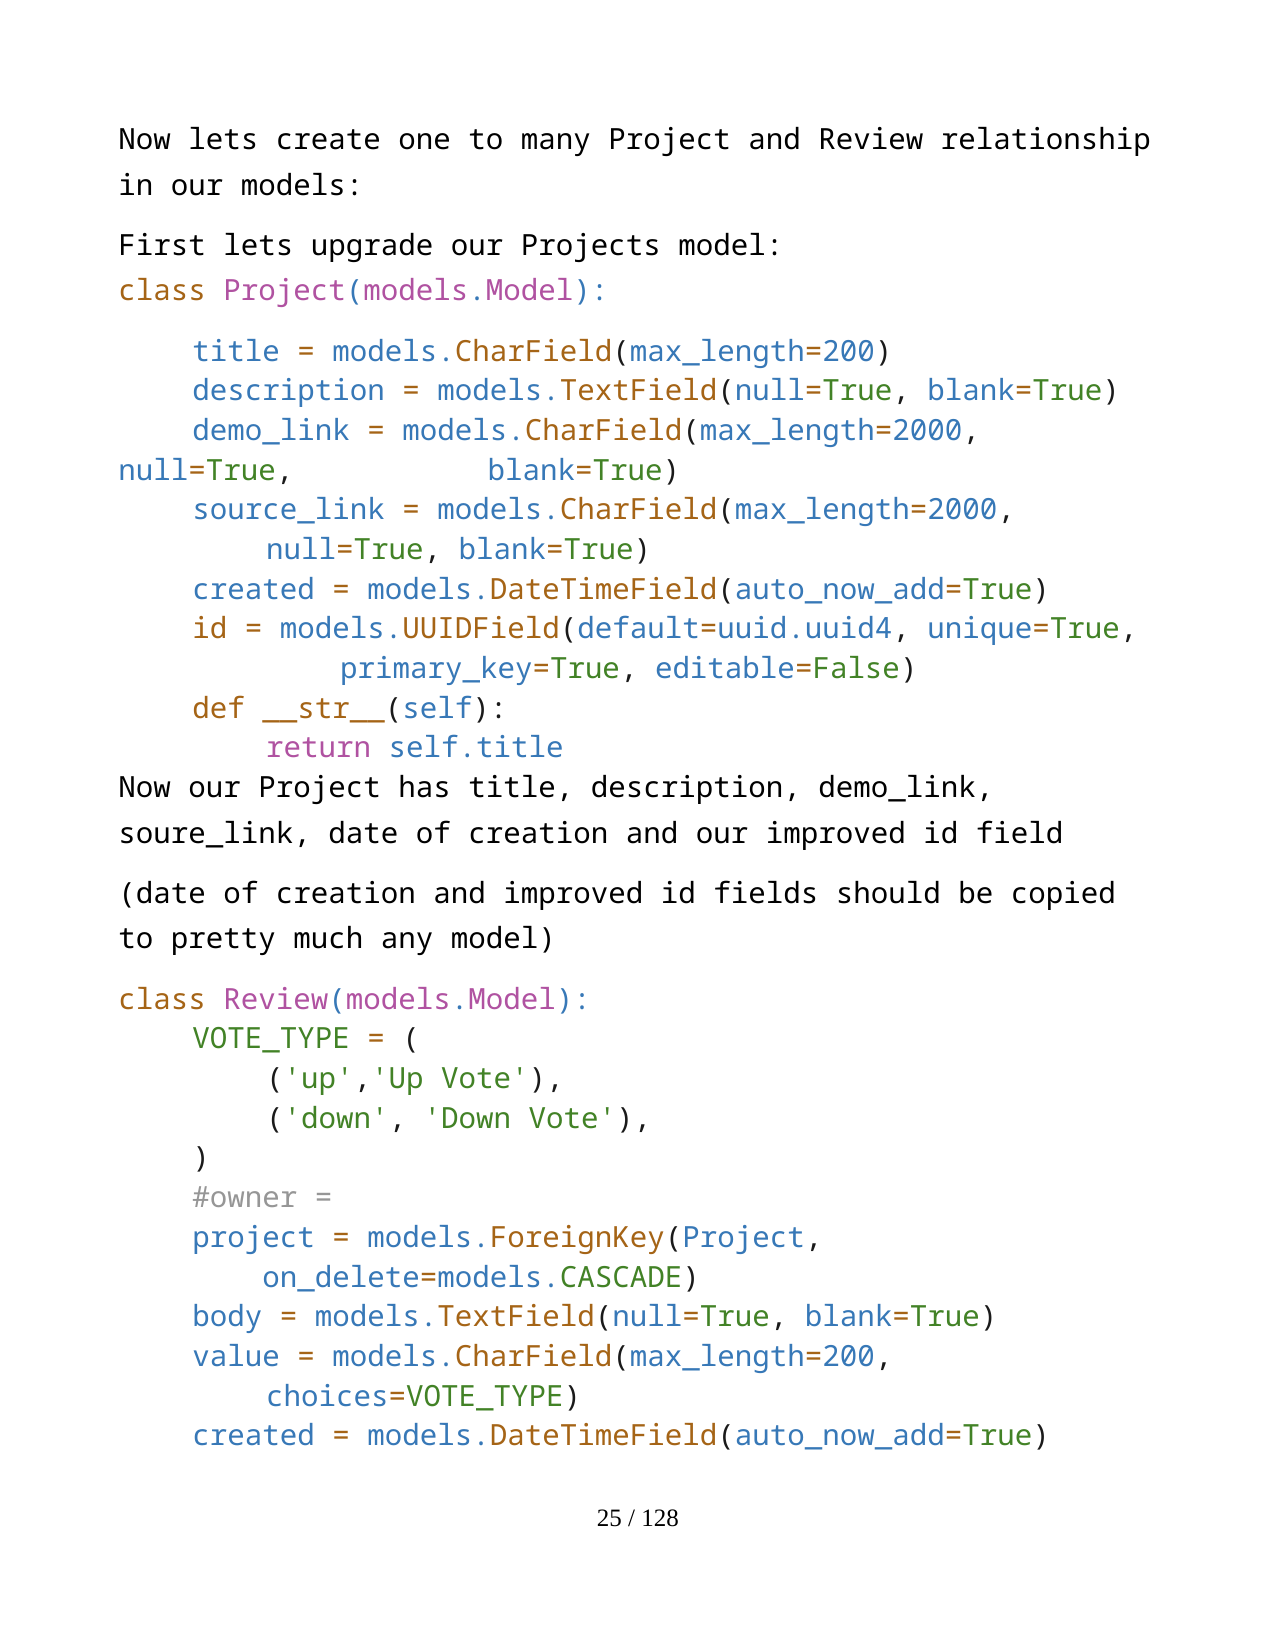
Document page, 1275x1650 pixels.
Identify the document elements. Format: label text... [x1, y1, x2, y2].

text body = models.TextField(null=True, blank=True) [118, 1296, 1157, 1335]
text ('down', 'Down Vote'), [118, 1097, 1157, 1137]
text demo_link = models.CharField(max_length=2000, null=True, blank=True) [118, 409, 1157, 488]
text Now lets create one to many Project and Review relationship in our models: [118, 118, 1157, 203]
text title = models.CharField(max_length=200) [118, 330, 1157, 369]
text #owner = [118, 1176, 1157, 1216]
text class Review(models.Model): [118, 978, 1157, 1018]
text Now our Project has title, description, demo_link, soure_link, date of creation and our improved id field [118, 766, 1157, 852]
text project = models.ForeignKey(Project, on_delete=models.CASCADE) [118, 1216, 1157, 1296]
text VOTE_TYPE = ( [118, 1018, 1157, 1057]
text value = models.CharField(max_length=200, choices=VOTE_TYPE) [118, 1335, 1157, 1414]
text ('up','Up Vote'), [118, 1057, 1157, 1097]
text ) [118, 1137, 1157, 1176]
text source_link = models.CharField(max_length=2000, null=True, blank=True) [118, 488, 1157, 568]
text return self.title [118, 727, 1157, 766]
text description = models.TextField(null=True, blank=True) [118, 369, 1157, 409]
text def __str__(self): [118, 687, 1157, 727]
text id = models.UUIDField(default=uuid.uuid4, unique=True, primary_key=True, editable=False) [118, 608, 1157, 687]
text (date of creation and improved id fields should be copied to pretty much any model) [118, 872, 1157, 957]
text created = models.DateTimeField(auto_now_add=True) [118, 568, 1157, 608]
text First lets upgrade our Projects model: class Project(models.Model): [118, 224, 1157, 309]
text created = models.DateTimeField(auto_now_add=True) [118, 1414, 1157, 1454]
